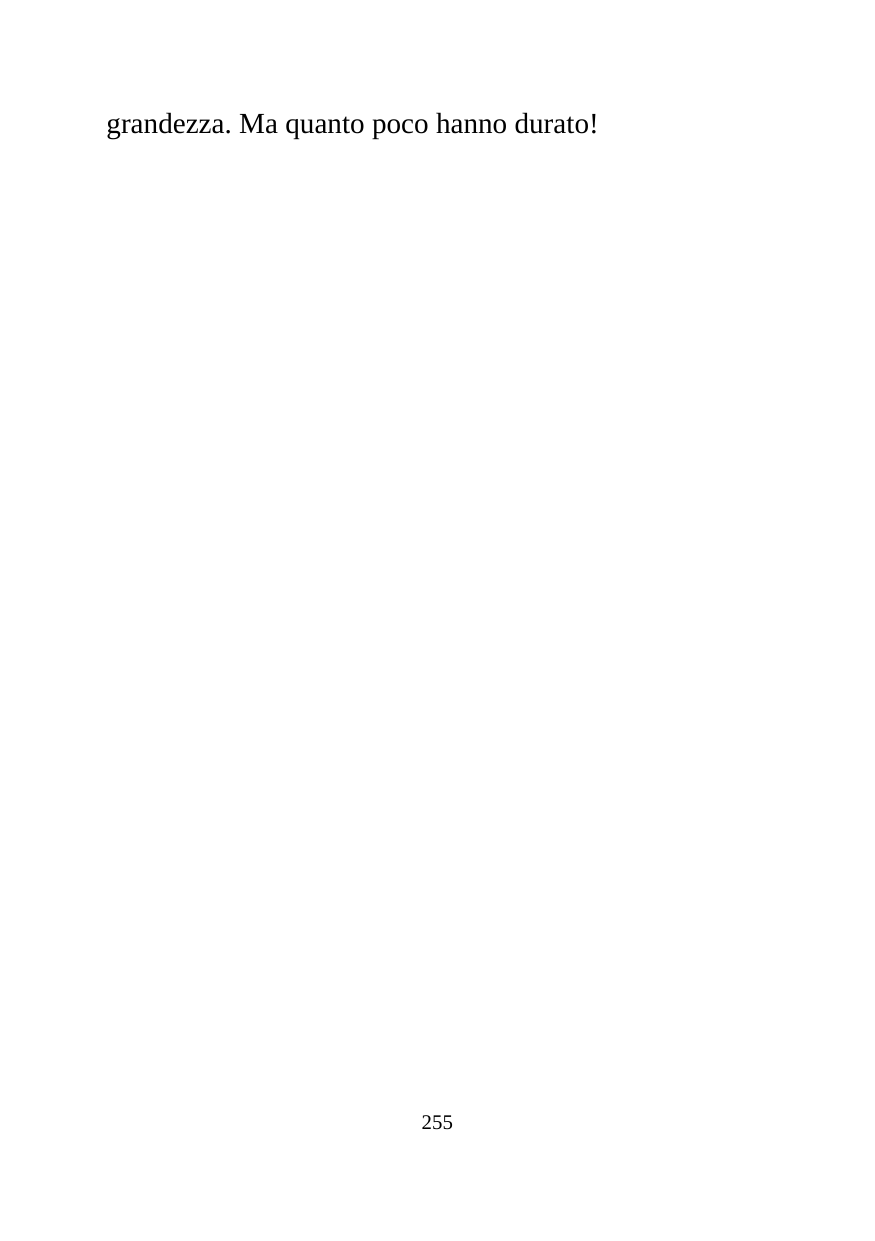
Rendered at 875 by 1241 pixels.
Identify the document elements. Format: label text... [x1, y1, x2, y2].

text grandezza. Ma quanto poco hanno durato! [106, 106, 768, 140]
